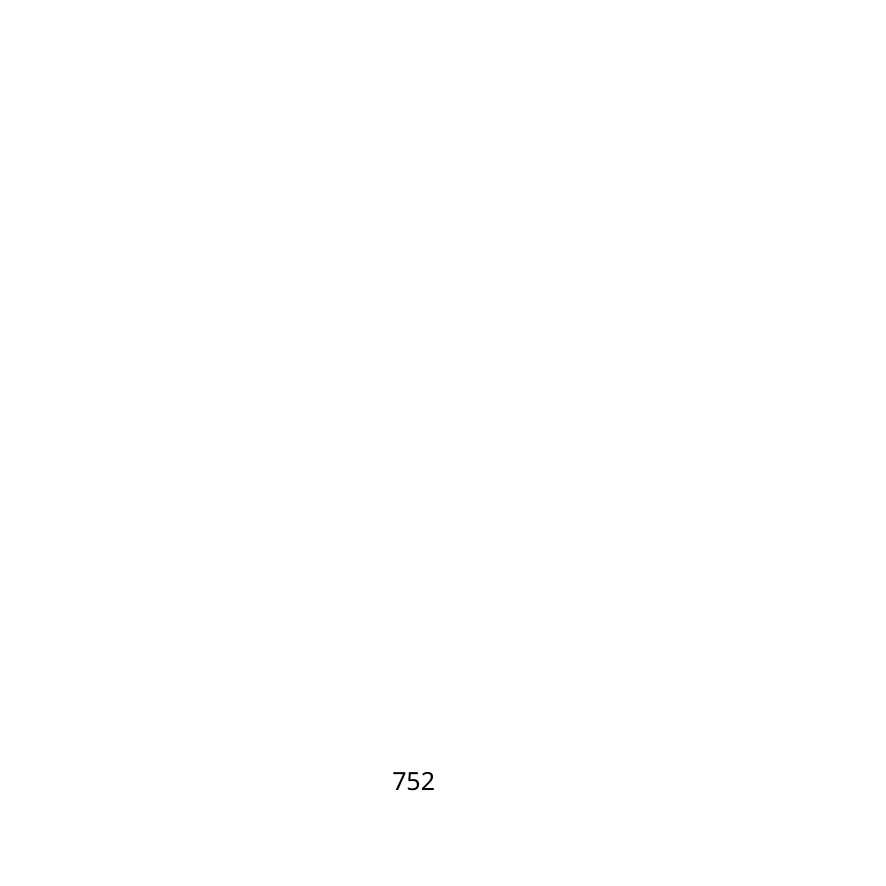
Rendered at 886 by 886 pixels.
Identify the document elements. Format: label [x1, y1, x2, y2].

table_header [59, 89, 413, 117]
table_cell [413, 117, 768, 145]
table_header [413, 89, 768, 117]
table_cell [59, 117, 413, 145]
